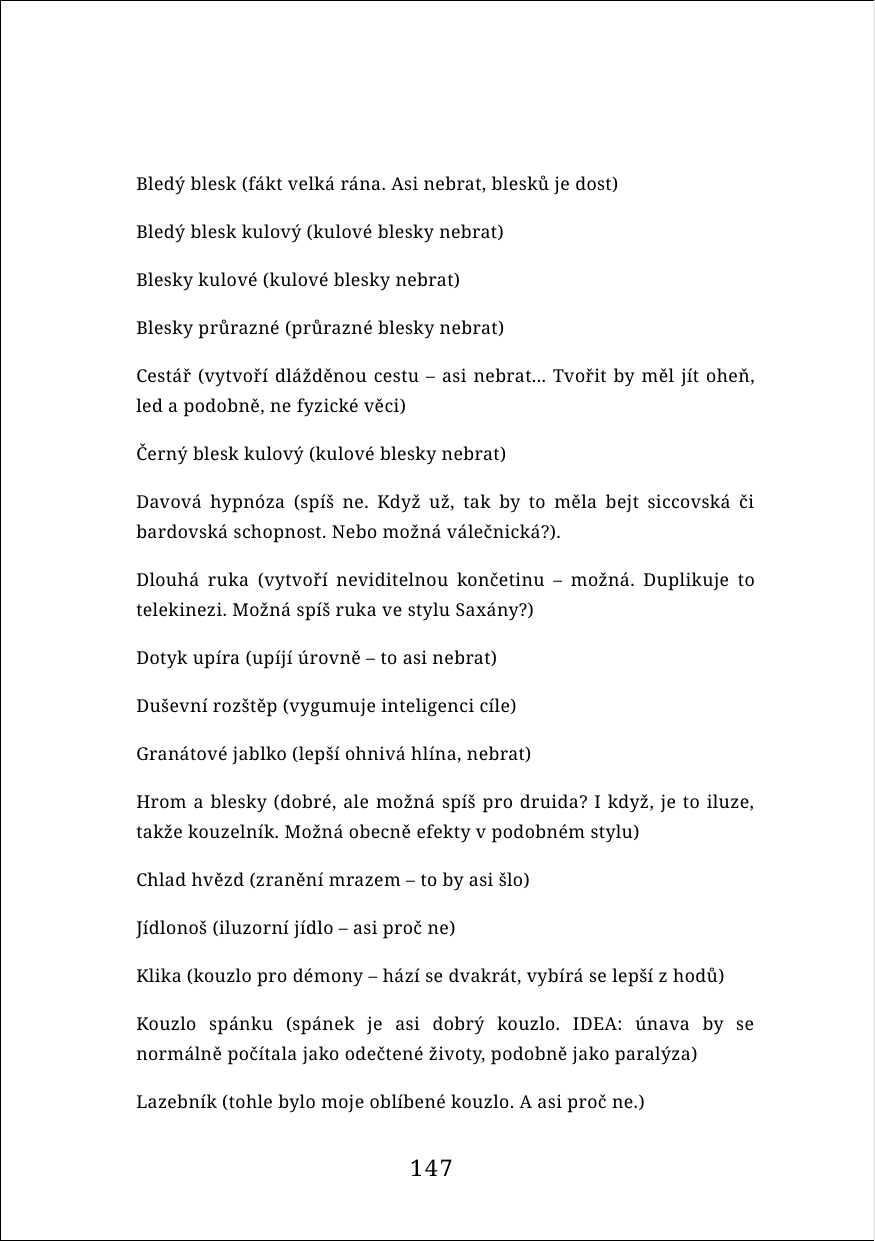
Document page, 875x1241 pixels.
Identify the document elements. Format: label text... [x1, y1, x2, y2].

text Klika (kouzlo pro démony – hází se dvakrát, vybírá se lepší z hodů) [136, 963, 756, 988]
text Davová hypnóza (spíš ne. Když už, tak by to měla bejt siccovská či bardovská schopnost. Nebo možná válečnická?). [136, 489, 756, 544]
text Hrom a blesky (dobré, ale možná spíš pro druida? I když, je to iluze, takže kouzelník. Možná obecně efekty v podobném stylu) [136, 789, 756, 844]
text Černý blesk kulový (kulové blesky nebrat) [136, 442, 756, 466]
text Chlad hvězd (zranění mrazem – to by asi šlo) [136, 868, 756, 892]
text Lazebník (tohle bylo moje oblíbené kouzlo. A asi proč ne.) [136, 1089, 756, 1114]
text Duševní rozštěp (vygumuje inteligenci cíle) [136, 694, 756, 718]
text Dotyk upíra (upíjí úrovně – to asi nebrat) [136, 646, 756, 670]
text Bledý blesk kulový (kulové blesky nebrat) [136, 220, 756, 244]
text Bledý blesk (fákt velká rána. Asi nebrat, blesků je dost) [136, 172, 756, 196]
text Kouzlo spánku (spánek je asi dobrý kouzlo. IDEA: únava by se normálně počítala jako odečtené životy, podobně jako paralýza) [136, 1011, 756, 1066]
text Cestář (vytvoří dlážděnou cestu – asi nebrat... Tvořit by měl jít oheň, led a podobně, ne fyzické věci) [136, 363, 756, 418]
text Blesky kulové (kulové blesky nebrat) [136, 268, 756, 292]
text Dlouhá ruka (vytvoří neviditelnou končetinu – možná. Duplikuje to telekinezi. Možná spíš ruka ve stylu Saxány?) [136, 568, 756, 622]
text Jídlonoš (iluzorní jídlo – asi proč ne) [136, 916, 756, 940]
text Granátové jablko (lepší ohnivá hlína, nebrat) [136, 742, 756, 766]
text Blesky průrazné (průrazné blesky nebrat) [136, 316, 756, 340]
